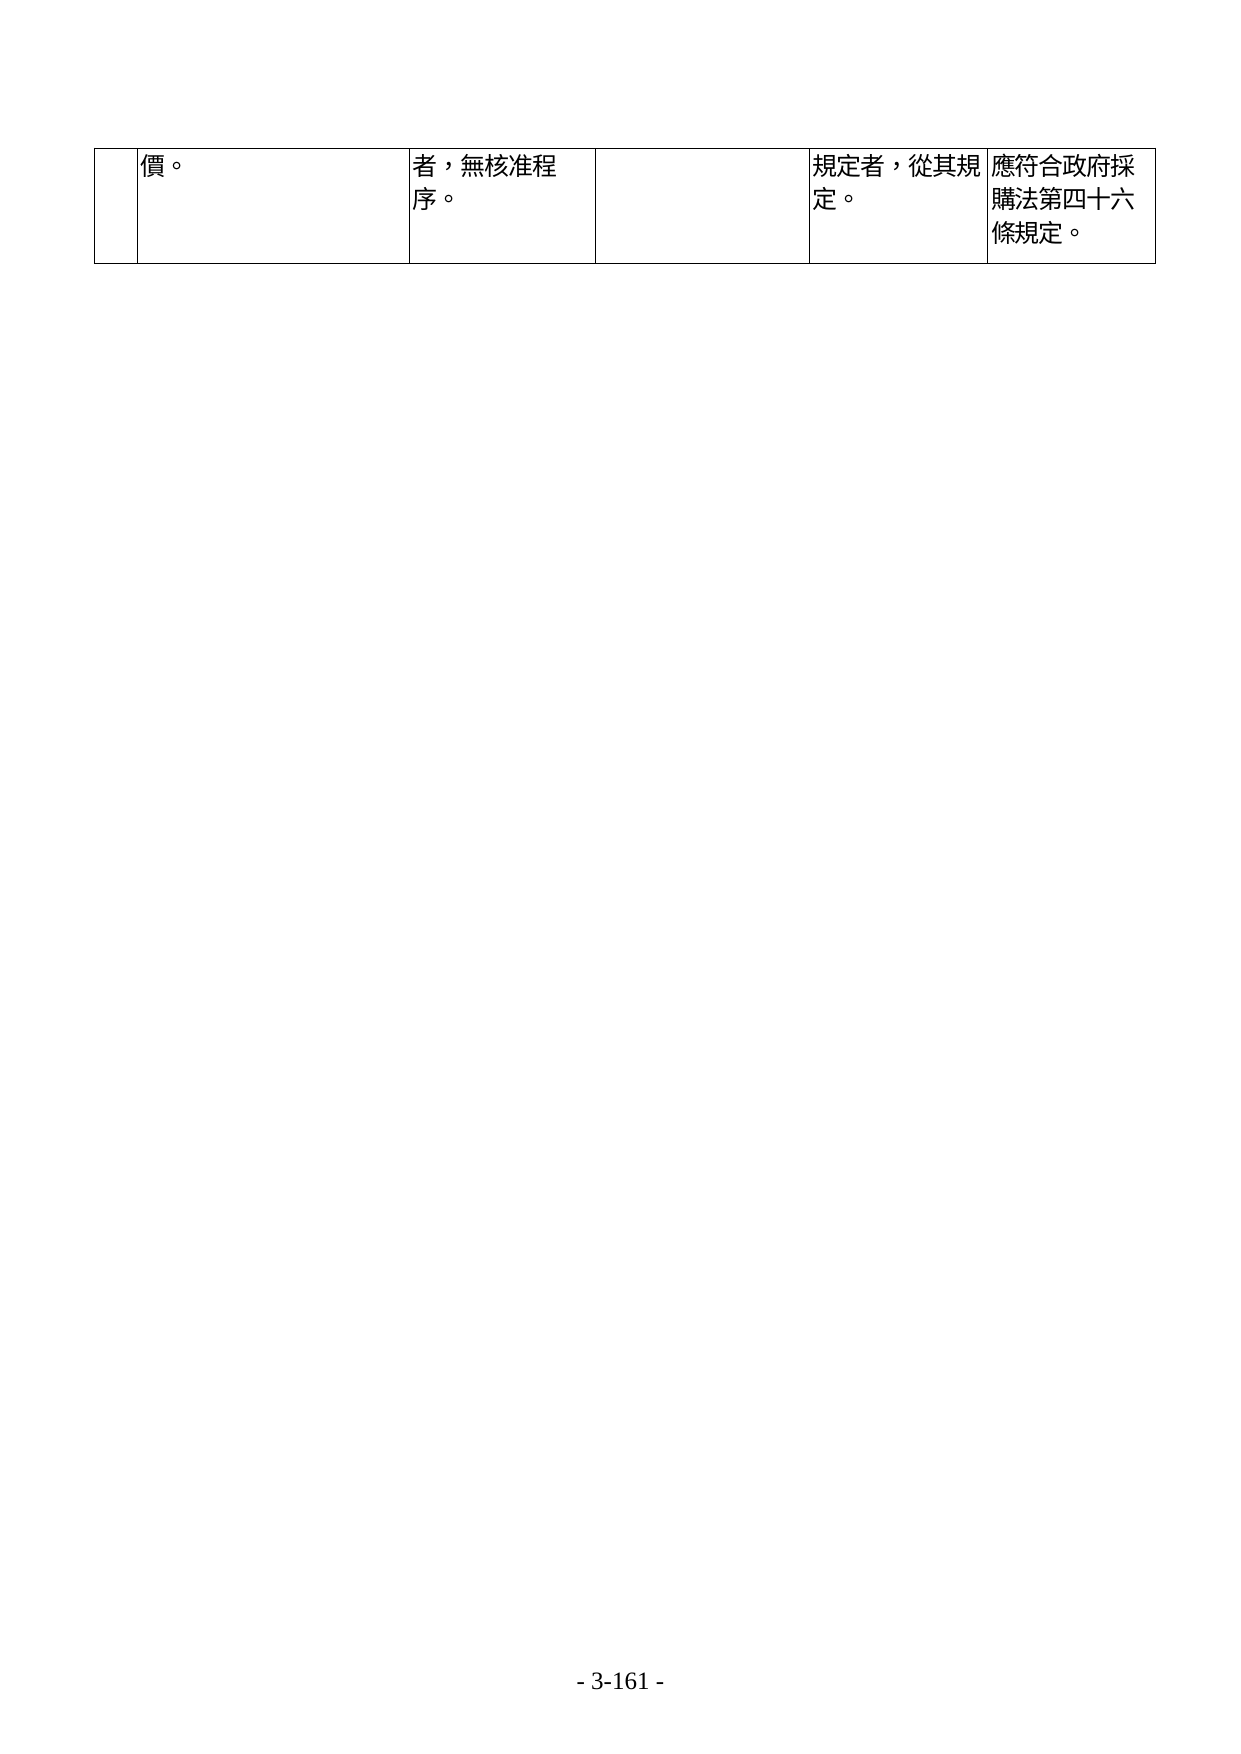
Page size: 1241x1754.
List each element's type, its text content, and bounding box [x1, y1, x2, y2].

table_cell [95, 149, 137, 263]
table_cell 者，無核准程序。 [410, 149, 595, 263]
table_cell [596, 149, 809, 263]
table_cell 規定者，從其規定。 [810, 149, 987, 263]
table_cell 價。 [138, 149, 409, 263]
